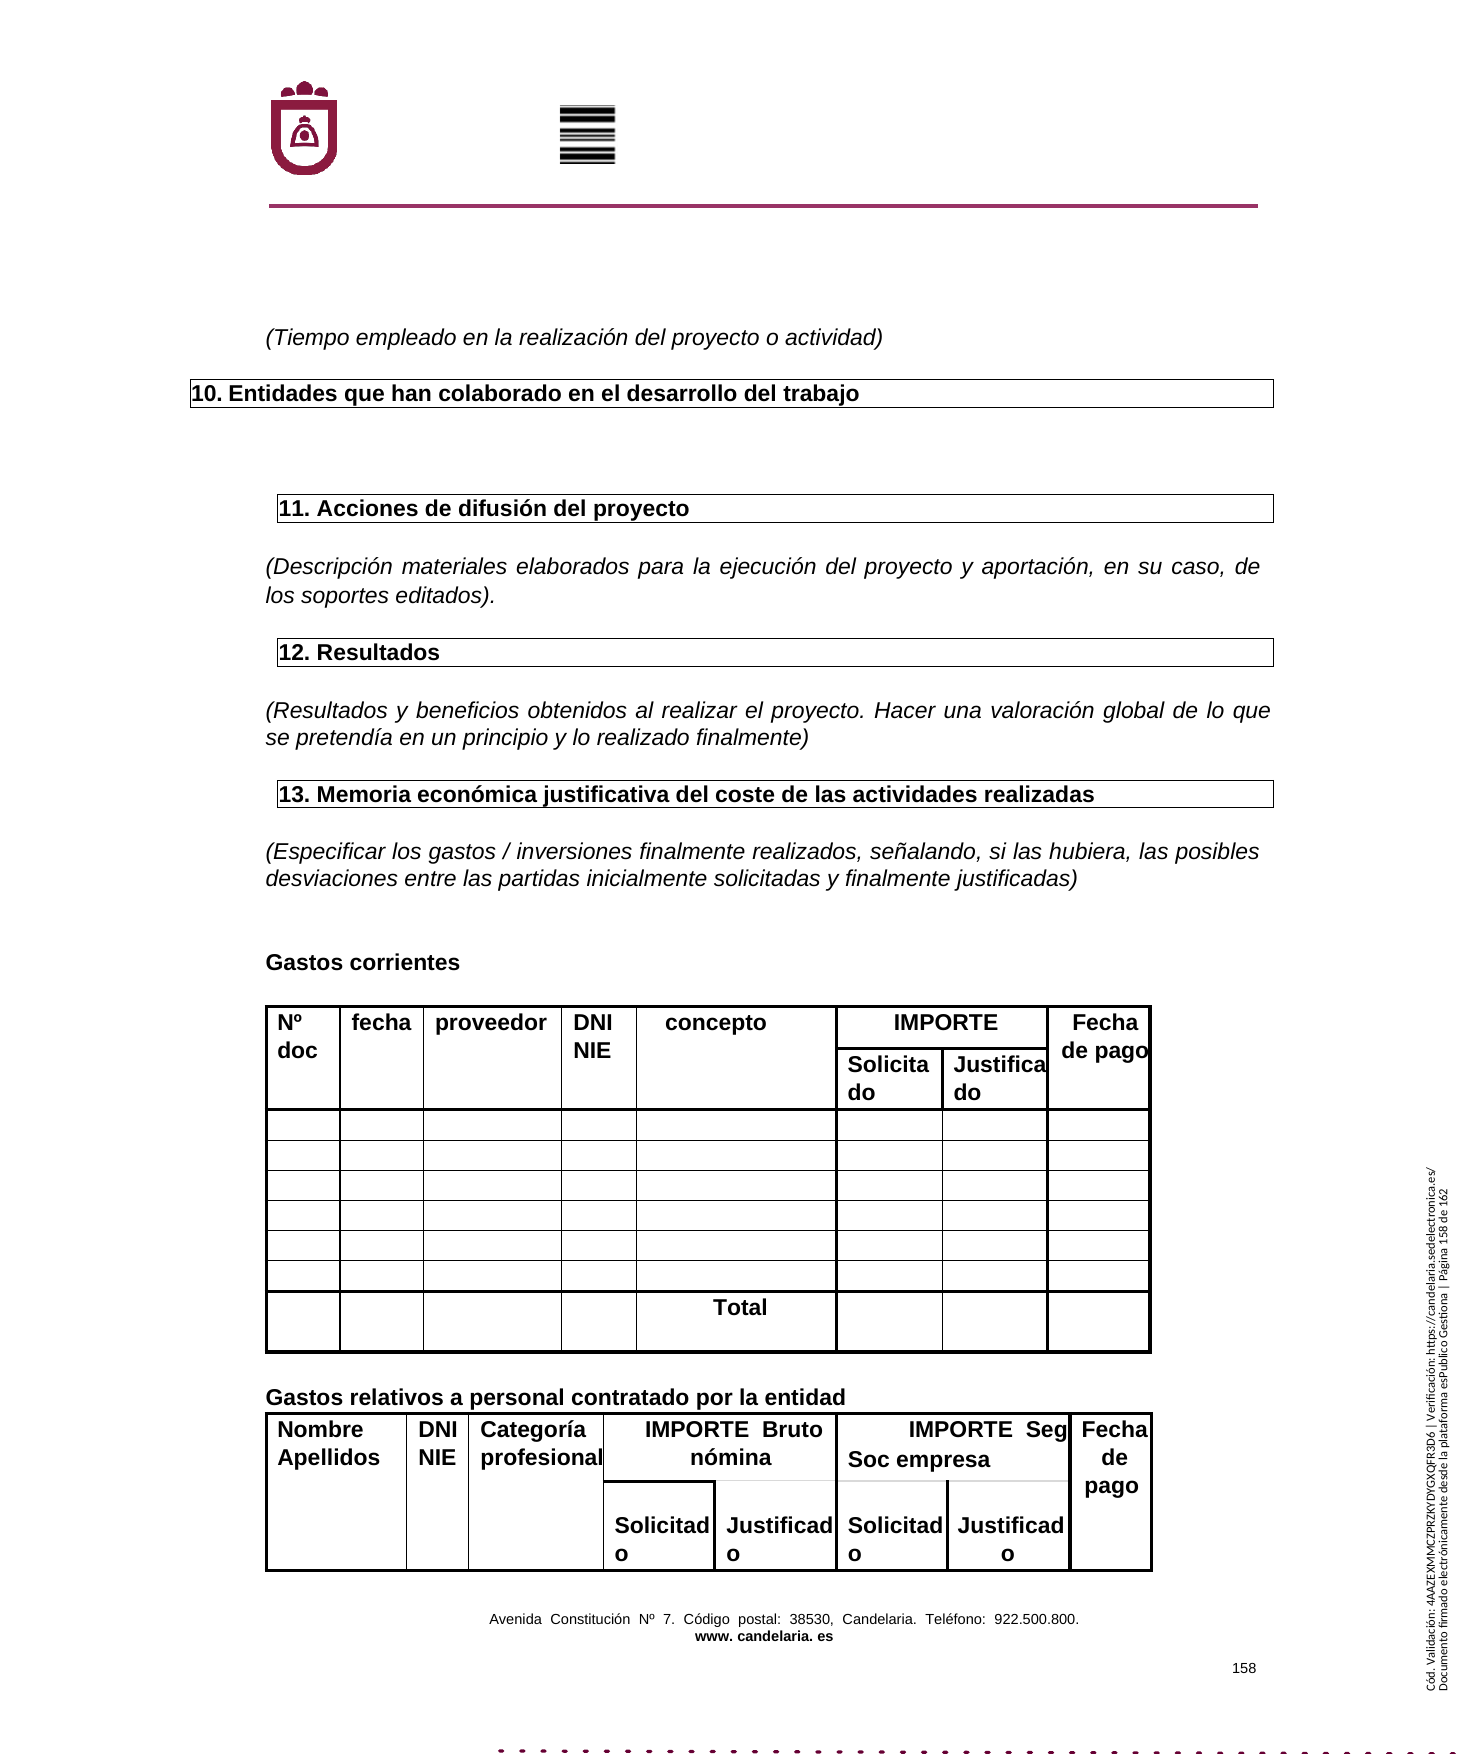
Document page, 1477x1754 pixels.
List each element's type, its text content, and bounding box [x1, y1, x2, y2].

table_cell [424, 1171, 561, 1200]
table_cell [637, 1141, 835, 1170]
table_header IMPORTE Bruto nómina [604, 1415, 835, 1480]
table_cell [637, 1171, 835, 1200]
text (Tiempo empleado en la realización del proyecto o actividad) [265, 323, 1263, 350]
subtitle 12. Resultados [278, 639, 1273, 666]
table_header proveedor [424, 1008, 561, 1107]
table_header DNI NIE [562, 1008, 636, 1107]
table_cell [341, 1171, 423, 1200]
table_cell [268, 1171, 339, 1200]
table_cell Solicitado [838, 1482, 946, 1568]
table_cell [838, 1231, 942, 1260]
table_cell [637, 1201, 835, 1230]
table_cell [838, 1293, 942, 1350]
table_header IMPORTE [838, 1008, 1046, 1047]
subtitle 11. Acciones de difusión del proyecto [278, 495, 1273, 522]
table_cell [943, 1231, 1046, 1260]
table_cell [424, 1231, 561, 1260]
subtitle 13. Memoria económica justificativa del coste de las actividades realizadas [278, 781, 1273, 807]
table_cell Justificado [716, 1481, 835, 1568]
table_header Nº doc [268, 1008, 339, 1107]
table_cell [838, 1201, 942, 1230]
table_cell [341, 1293, 423, 1350]
table_cell [1049, 1261, 1148, 1290]
table_cell [838, 1171, 942, 1200]
table_cell Justificado [944, 1050, 1046, 1107]
table_cell [943, 1261, 1046, 1290]
table_header Nombre Apellidos [268, 1415, 406, 1568]
table_cell [637, 1111, 835, 1139]
table_cell [838, 1141, 942, 1170]
table_cell [424, 1201, 561, 1230]
table_cell [1049, 1111, 1148, 1139]
table_cell [268, 1111, 339, 1139]
table_header DNI NIE [407, 1415, 468, 1568]
table_cell [562, 1111, 636, 1139]
table_cell [637, 1231, 835, 1260]
table_cell [424, 1111, 561, 1139]
table_cell [424, 1293, 561, 1350]
table_cell [268, 1201, 339, 1230]
table_cell [562, 1201, 636, 1230]
text Gastos relativos a personal contratado por la entidad [265, 1382, 1263, 1410]
table_cell [562, 1261, 636, 1290]
table_cell Total [637, 1293, 835, 1350]
table_cell [943, 1141, 1046, 1170]
text (Descripción materiales elaborados para la ejecución del proyecto y aportación, en su caso, de los soportes editados). [265, 553, 1263, 609]
table_cell [838, 1261, 942, 1290]
table_cell [424, 1261, 561, 1290]
table_header IMPORTE Seg Soc empresa [838, 1415, 1068, 1480]
table_header concepto [637, 1008, 835, 1107]
table_cell [943, 1293, 1046, 1350]
table_cell [562, 1293, 636, 1350]
table_cell [341, 1261, 423, 1290]
table_cell [341, 1111, 423, 1139]
table_header Fecha de pago [1072, 1415, 1150, 1568]
table_cell [1049, 1293, 1148, 1350]
table_cell [268, 1261, 339, 1290]
table_cell Solicitado [838, 1050, 941, 1107]
table_cell [268, 1141, 339, 1170]
table_cell [838, 1111, 942, 1139]
table_cell [1049, 1171, 1148, 1200]
table_cell [562, 1171, 636, 1200]
table_cell [341, 1141, 423, 1170]
table_cell [341, 1201, 423, 1230]
text (Resultados y beneficios obtenidos al realizar el proyecto. Hacer una valoración global de lo que se pretendía en un principio y lo realizado finalmente) [265, 697, 1274, 750]
text Gastos corrientes [265, 949, 1263, 976]
table_header Categoría profesional [469, 1415, 603, 1568]
table_cell [1049, 1201, 1148, 1230]
table_cell [637, 1261, 835, 1290]
table_cell [943, 1201, 1046, 1230]
table_cell Solicitado [604, 1483, 713, 1568]
table_cell Justificado [949, 1482, 1068, 1568]
table_cell [1049, 1231, 1148, 1260]
table_cell [424, 1141, 561, 1170]
table_cell [268, 1293, 339, 1350]
text (Especificar los gastos / inversiones finalmente realizados, señalando, si las hubiera, las posibles desviaciones entre las partidas inicialmente solicitadas y finalmente justificadas) [265, 838, 1263, 892]
table_cell [562, 1231, 636, 1260]
table_cell [562, 1141, 636, 1170]
list Entidades que han colaborado en el desarrollo del trabajo [191, 380, 1273, 407]
table_cell [943, 1111, 1046, 1139]
table_cell [943, 1171, 1046, 1200]
table_header Fecha de pago [1049, 1008, 1148, 1107]
table_cell [341, 1231, 423, 1260]
table_header fecha [341, 1008, 423, 1107]
table_cell [268, 1231, 339, 1260]
table_cell [1049, 1141, 1148, 1170]
